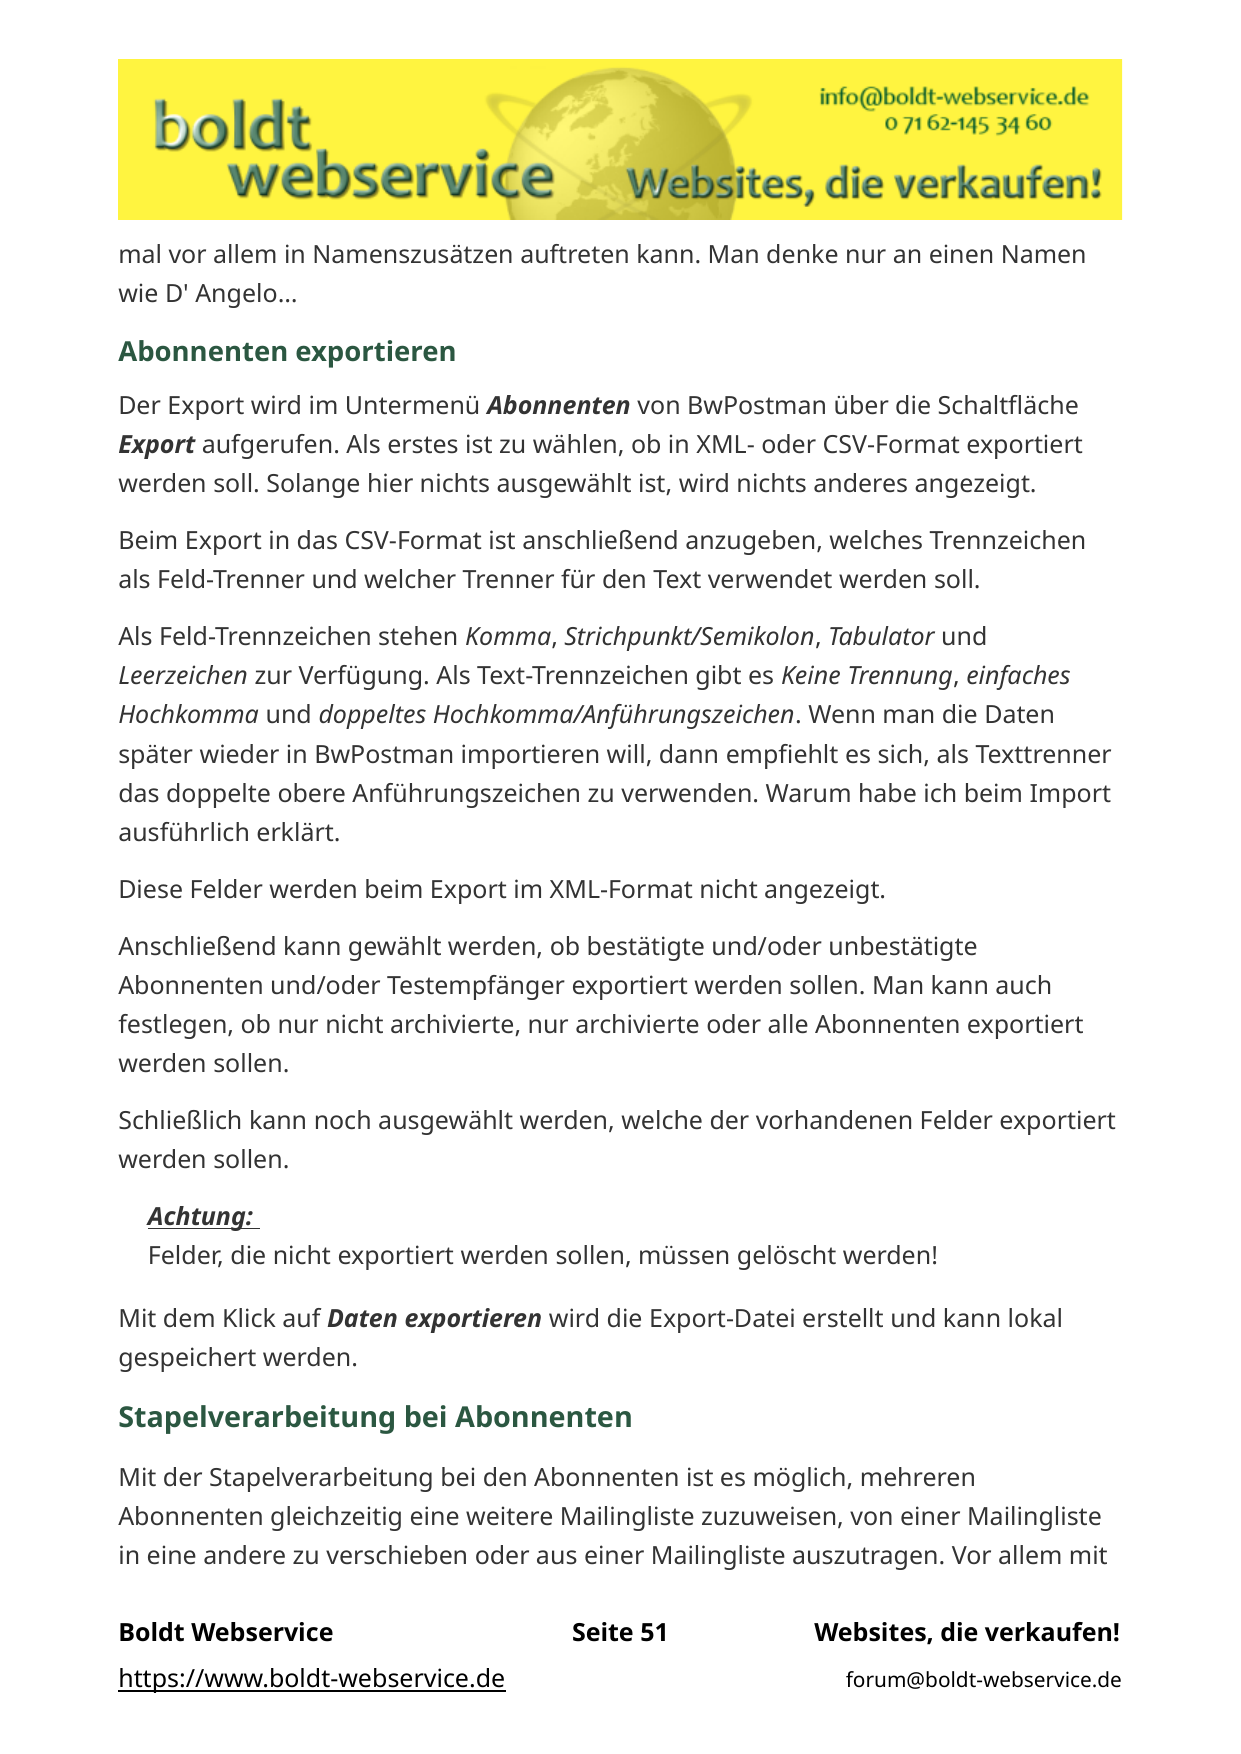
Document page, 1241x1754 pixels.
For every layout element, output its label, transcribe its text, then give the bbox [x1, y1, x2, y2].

text Der Export wird im Untermenü Abonnenten von BwPostman über die Schaltfläche Export aufgerufen. Als erstes ist zu wählen, ob in XML- oder CSV-Format exportiert werden soll. Solange hier nichts ausgewählt ist, wird nichts anderes angezeigt. [118, 387, 1122, 500]
text Beim Export in das CSV-Format ist anschließend anzugeben, welches Trennzeichen als Feld-Trenner und welcher Trenner für den Text verwendet werden soll. [118, 523, 1122, 596]
text Als Feld-Trennzeichen stehen Komma, Strichpunkt/Semikolon, Tabulator und Leerzeichen zur Verfügung. Als Text-Trennzeichen gibt es Keine Trennung, einfaches Hochkomma und doppeltes Hochkomma/Anführungszeichen. Wenn man die Daten später wieder in BwPostman importieren will, dann empfiehlt es sich, als Texttrenner das doppelte obere Anführungszeichen zu verwenden. Warum habe ich beim Import ausführlich erklärt. [118, 619, 1122, 849]
text Diese Felder werden beim Export im XML-Format nicht angezeigt. [118, 871, 1122, 906]
subtitle Stapelverarbeitung bei Abonnenten [118, 1397, 1122, 1436]
text Anschließend kann gewählt werden, ob bestätigte und/oder unbestätigte Abonnenten und/oder Testempfänger exportiert werden sollen. Man kann auch festlegen, ob nur nicht archivierte, nur archivierte oder alle Abonnenten exportiert werden sollen. [118, 928, 1122, 1080]
subtitle Abonnenten exportieren [118, 332, 1122, 370]
text Achtung: Felder, die nicht exportiert werden sollen, müssen gelöscht werden! [148, 1199, 1122, 1272]
text Mit dem Klick auf Daten exportieren wird die Export-Datei erstellt und kann lokal gespeichert werden. [118, 1301, 1122, 1374]
text Mit der Stapelverarbeitung bei den Abonnenten ist es möglich, mehreren Abonnenten gleichzeitig eine weitere Mailingliste zuzuweisen, von einer Mailingliste in eine andere zu verschieben oder aus einer Mailingliste auszutragen. Vor allem mit [118, 1459, 1122, 1572]
picture [118, 59, 1123, 220]
text mal vor allem in Namenszusätzen auftreten kann. Man denke nur an einen Namen wie D' Angelo… [118, 236, 1122, 309]
text Schließlich kann noch ausgewählt werden, welche der vorhandenen Felder exportiert werden sollen. [118, 1103, 1122, 1176]
